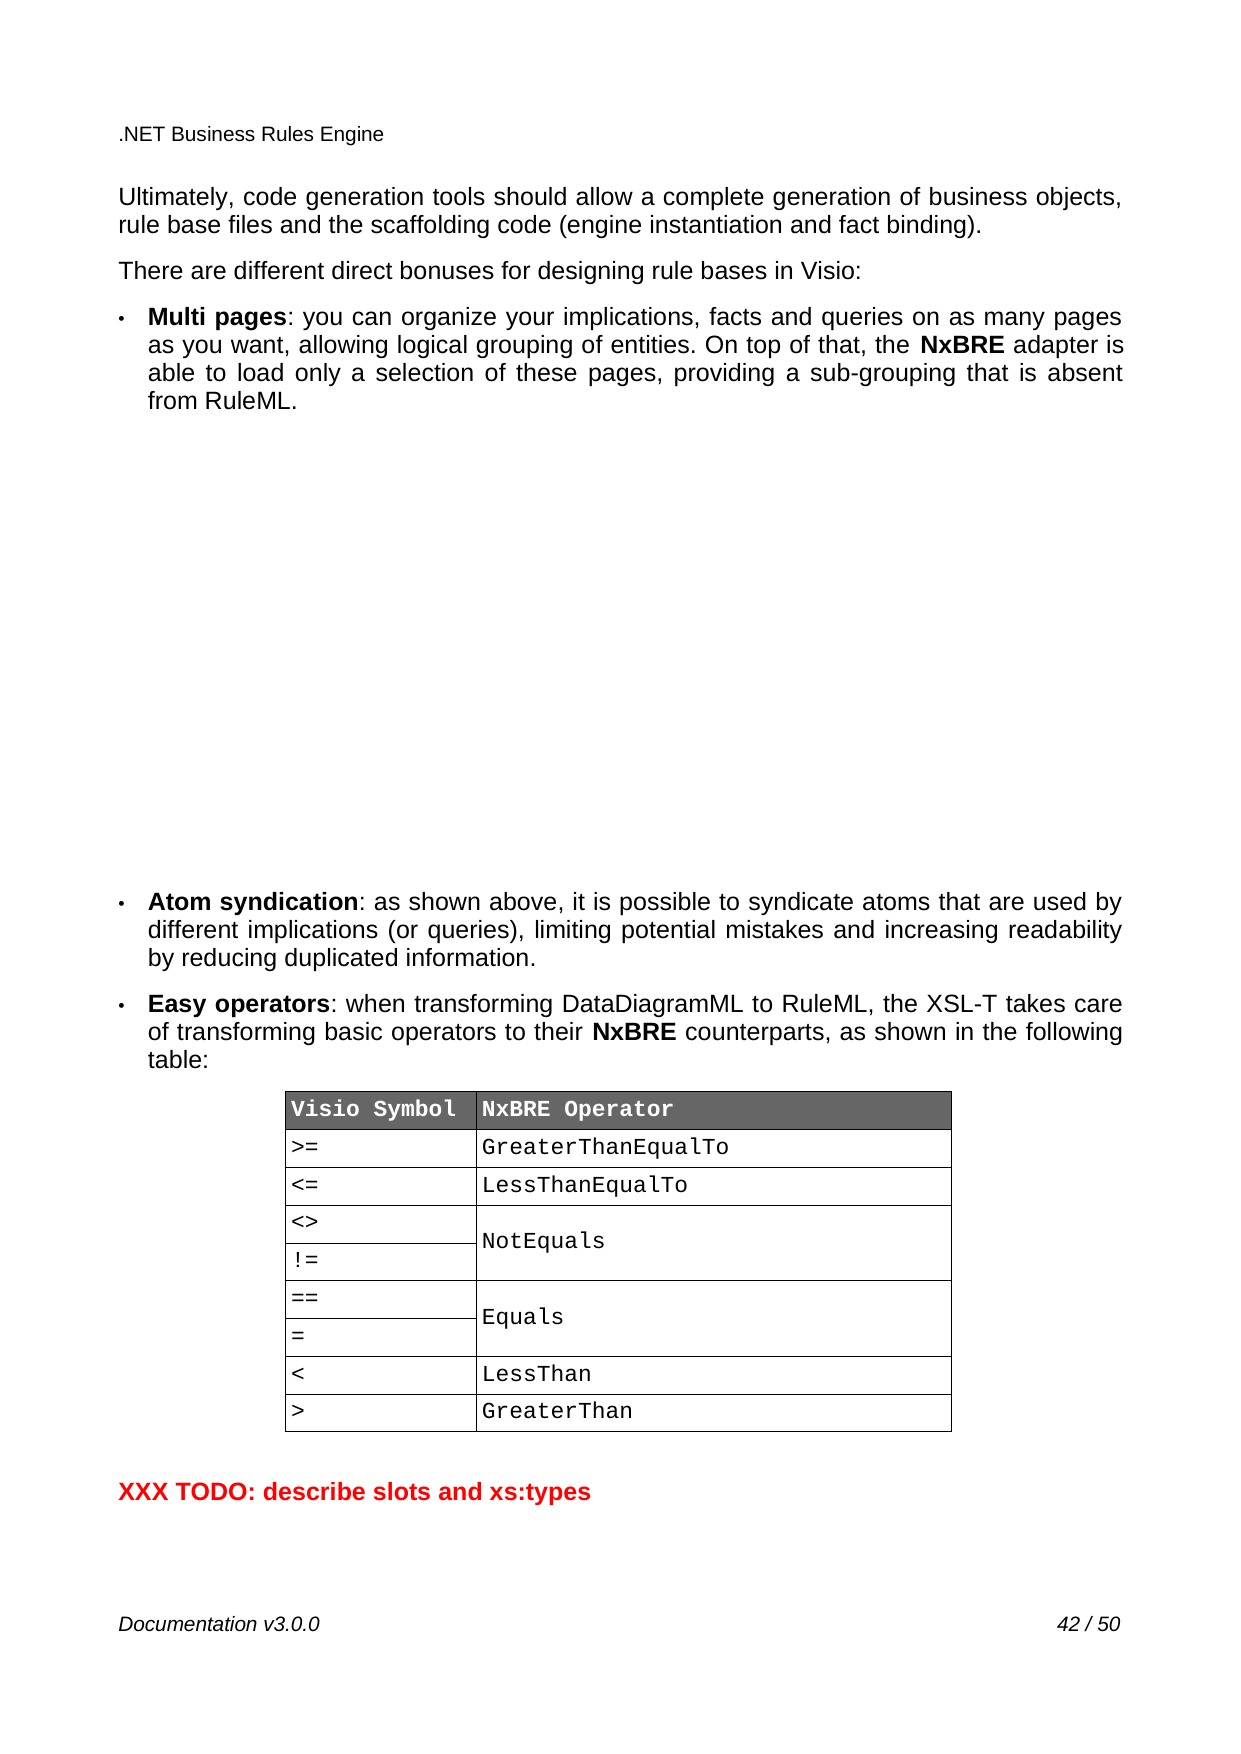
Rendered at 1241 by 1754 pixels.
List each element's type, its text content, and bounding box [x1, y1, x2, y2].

table_header <> [286, 1206, 476, 1243]
table_cell LessThan [477, 1357, 951, 1394]
text XXX TODO: describe slots and xs:types [118, 1477, 1124, 1505]
text Ultimately, code generation tools should allow a complete generation of business objects, rule base files and the scaffolding code (engine instantiation and fact binding). [118, 183, 1124, 239]
table_cell >= [286, 1130, 476, 1167]
table_cell GreaterThan [477, 1395, 951, 1431]
table_cell > [286, 1395, 476, 1431]
table_cell Equals [477, 1281, 951, 1356]
table_cell NotEquals [477, 1206, 951, 1280]
table_cell GreaterThanEqualTo [477, 1130, 951, 1167]
list Atom syndication: as shown above, it is possible to syndicate atoms that are used by different implications (or queries), limiting potential mistakes and increasing readability by reducing duplicated information. [118, 888, 1124, 972]
table_cell LessThanEqualTo [477, 1168, 951, 1205]
table_cell != [286, 1244, 476, 1280]
table_header Visio Symbol [286, 1092, 476, 1129]
text There are different direct bonuses for designing rule bases in Visio: [118, 257, 1124, 285]
table_header NxBRE Operator [477, 1092, 951, 1129]
list Multi pages: you can organize your implications, facts and queries on as many pages as you want, allowing logical grouping of entities. On top of that, the NxBRE adapter is able to load only a selection of these pages, providing a sub-grouping that is absent from RuleML. [118, 302, 1124, 414]
list Easy operators: when transforming DataDiagramML to RuleML, the XSL-T takes care of transforming basic operators to their NxBRE counterparts, as shown in the following table: [118, 989, 1124, 1073]
table_header == [286, 1281, 476, 1318]
table_cell <= [286, 1168, 476, 1205]
table_cell < [286, 1357, 476, 1394]
table_cell = [286, 1319, 476, 1356]
